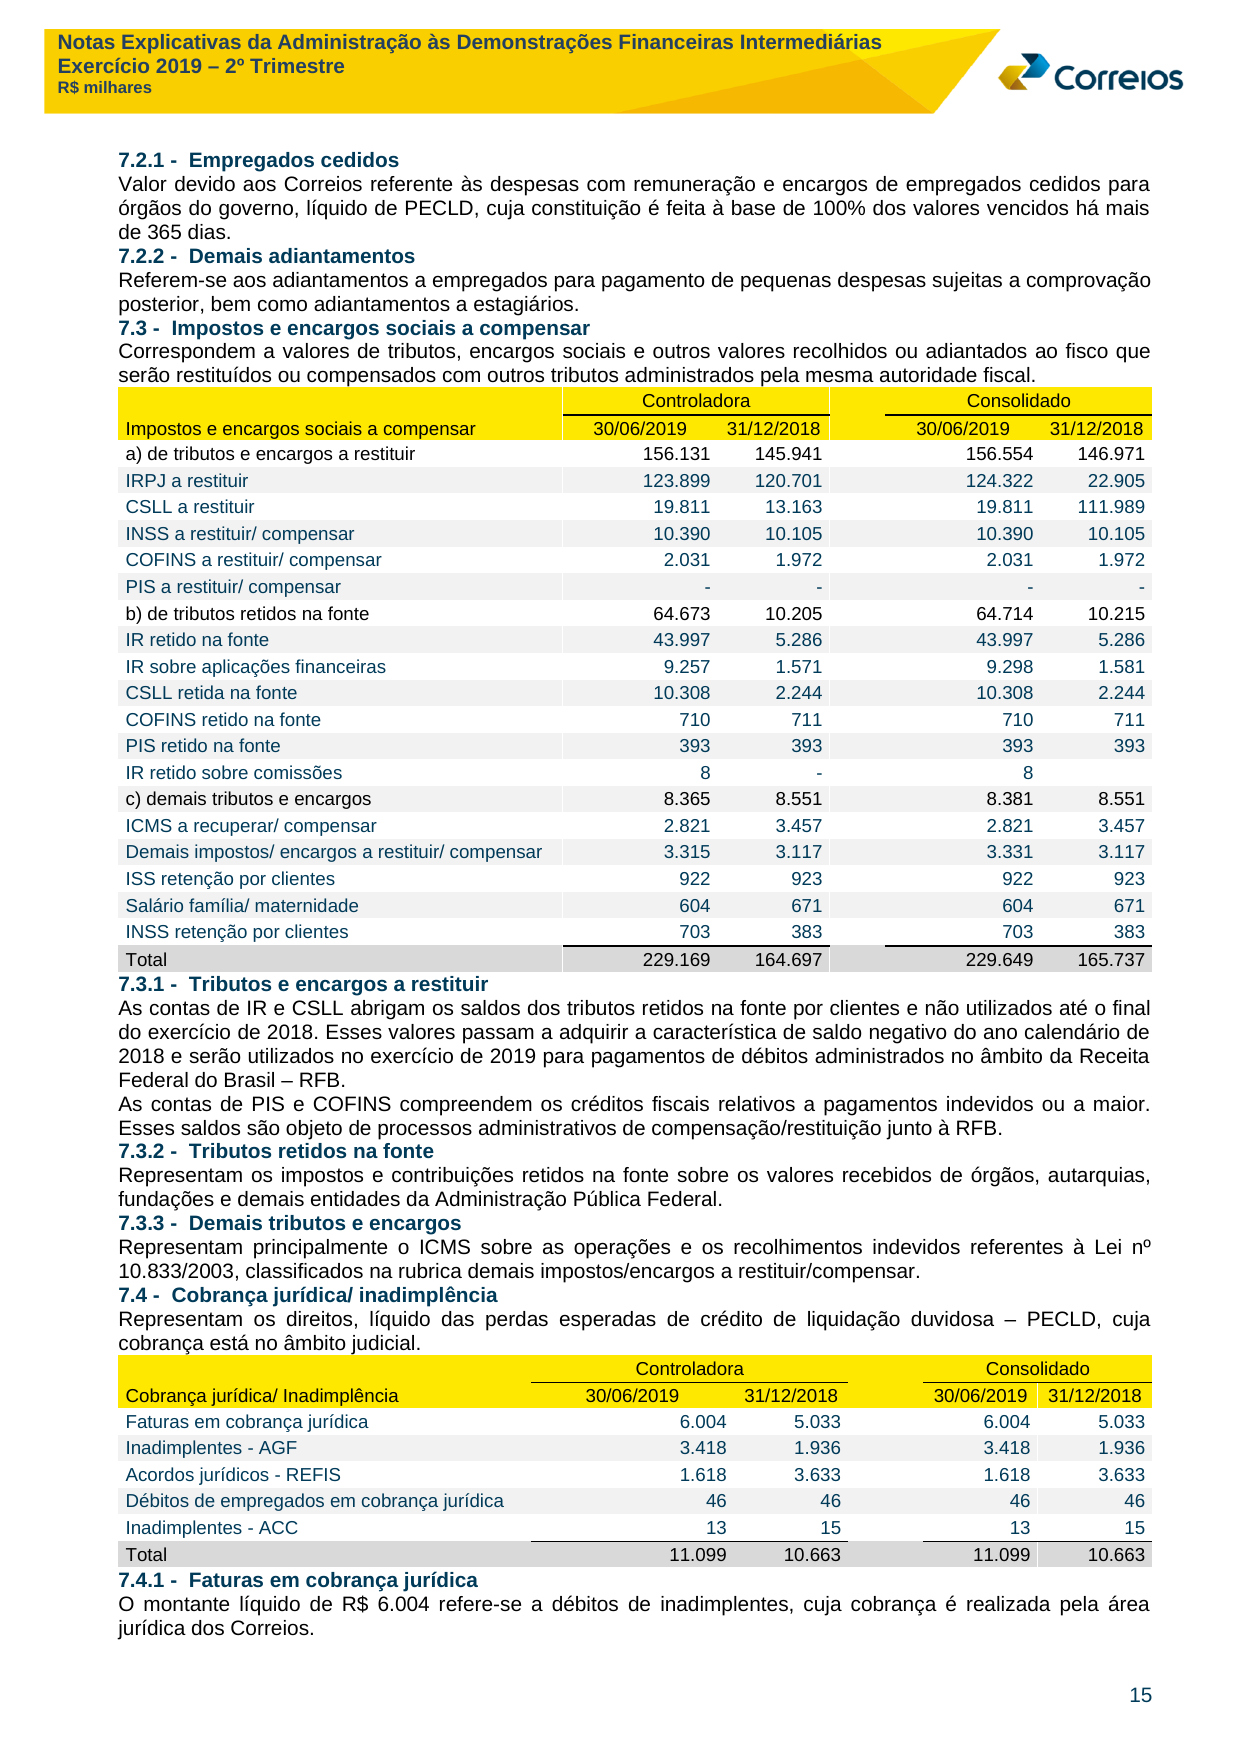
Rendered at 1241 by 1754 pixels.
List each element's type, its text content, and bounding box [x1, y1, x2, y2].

table_cell 3.457 [1041, 812, 1152, 839]
table_header Consolidado [923, 1355, 1152, 1382]
picture [155, 553, 164, 566]
table_cell 22.905 [1041, 467, 1152, 493]
picture [205, 1418, 209, 1428]
table_cell 6.004 [923, 1408, 1037, 1435]
table_cell 10.663 [1038, 1542, 1152, 1567]
text Representam principalmente o ICMS sobre as operações e os recolhimentos indevidos referentes à Lei nº 10.833/2003, classificados na rubrica demais impostos/encargos a restituir/compensar. [118, 1235, 1152, 1283]
table_cell PIS a restituir/ compensar [118, 573, 562, 600]
table_cell 123.899 [563, 467, 718, 493]
table_cell 10.205 [718, 600, 829, 626]
table_cell [830, 892, 885, 918]
subtitle Demais adiantamentos [118, 243, 1152, 267]
table_cell 1.972 [1041, 547, 1152, 573]
table_cell [848, 1382, 923, 1408]
table_cell 6.004 [531, 1408, 734, 1435]
table_cell IRPJ a restituir [118, 467, 562, 493]
table_cell 165.737 [1041, 947, 1152, 972]
table_cell 1.618 [923, 1461, 1037, 1488]
table_cell 11.099 [923, 1542, 1037, 1567]
table_cell 30/06/2019 [923, 1383, 1037, 1408]
picture [127, 1415, 136, 1428]
table_cell 3.633 [1038, 1461, 1152, 1488]
table_cell 383 [718, 919, 829, 945]
table_cell 10.105 [1041, 520, 1152, 547]
picture [1011, 1468, 1015, 1479]
table_cell [830, 786, 885, 812]
table_cell [830, 573, 885, 600]
table_cell 145.941 [718, 440, 829, 467]
text O montante líquido de R$ 6.004 refere-se a débitos de inadimplentes, cuja cobrança é realizada pela área jurídica dos Correios. [118, 1591, 1152, 1639]
table_cell Total [118, 945, 562, 972]
table_cell - [718, 759, 829, 786]
table_cell 8.551 [1041, 786, 1152, 812]
table_cell 393 [1041, 733, 1152, 759]
subtitle Tributos e encargos a restituir [118, 972, 1152, 996]
table_cell 5.286 [1041, 626, 1152, 653]
table_cell 46 [1038, 1488, 1152, 1514]
table_cell c) demais tributos e encargos [118, 786, 562, 812]
table_cell 19.811 [885, 494, 1041, 520]
picture [506, 848, 510, 858]
table_cell [830, 626, 885, 653]
table_cell Total [118, 1541, 531, 1567]
table_cell 19.811 [563, 494, 718, 520]
table_cell ISS retenção por clientes [118, 865, 562, 892]
table_header Controladora [563, 387, 829, 414]
table_cell [830, 945, 885, 972]
table_cell 923 [1041, 865, 1152, 892]
table_cell 393 [563, 733, 718, 759]
table_cell 8.381 [885, 786, 1041, 812]
table_cell 604 [563, 892, 718, 918]
table_cell 13 [531, 1514, 734, 1541]
table_cell 5.286 [718, 626, 829, 653]
table_cell 2.821 [563, 812, 718, 839]
text As contas de IR e CSLL abrigam os saldos dos tributos retidos na fonte por clientes e não utilizados até o final do exercício de 2018. Esses valores passam a adquirir a característica de saldo negativo do ano calendário de 2018 e serão utilizados no exercício de 2019 para pagamentos de débitos administrados no âmbito da Receita Federal do Brasil – RFB. [118, 996, 1152, 1091]
table_cell [848, 1541, 923, 1567]
table_cell [830, 653, 885, 679]
table_cell ICMS a recuperar/ compensar [118, 812, 562, 839]
table_cell [848, 1435, 923, 1461]
text Correspondem a valores de tributos, encargos sociais e outros valores recolhidos ou adiantados ao fisco que serão restituídos ou compensados com outros tributos administrados pela mesma autoridade fiscal. [118, 339, 1152, 387]
text Referem-se aos adiantamentos a empregados para pagamento de pequenas despesas sujeitas a comprovação posterior, bem como adiantamentos a estagiários. [118, 267, 1152, 315]
picture [985, 1468, 989, 1479]
table_cell CSLL retida na fonte [118, 680, 562, 706]
table_cell 9.298 [885, 653, 1041, 679]
table_cell 10.308 [563, 680, 718, 706]
table_cell 5.033 [1038, 1408, 1152, 1435]
table_header Controladora [531, 1355, 848, 1382]
table_cell 9.257 [563, 653, 718, 679]
table_cell PIS retido na fonte [118, 733, 562, 759]
table_cell 1.618 [531, 1461, 734, 1488]
table_cell [830, 733, 885, 759]
picture [131, 1444, 135, 1454]
table_cell 3.418 [531, 1435, 734, 1461]
table_cell 3.633 [734, 1461, 848, 1488]
table_header Consolidado [885, 387, 1152, 414]
table_cell [830, 440, 885, 467]
table_cell Débitos de empregados em cobrança jurídica [118, 1488, 531, 1514]
table_cell 11.099 [531, 1542, 734, 1567]
picture [230, 689, 234, 699]
table_cell 1.936 [734, 1435, 848, 1461]
table_cell 229.649 [885, 947, 1041, 972]
text As contas de PIS e COFINS compreendem os créditos fiscais relativos a pagamentos indevidos ou a maior. Esses saldos são objeto de processos administrativos de compensação/restituição junto à RFB. [118, 1091, 1152, 1139]
table_cell [830, 414, 885, 440]
table_cell COFINS retido na fonte [118, 706, 562, 733]
subtitle Tributos retidos na fonte [118, 1139, 1152, 1163]
picture [803, 845, 807, 856]
table_cell 146.971 [1041, 440, 1152, 467]
table_cell COFINS a restituir/ compensar [118, 547, 562, 573]
picture [777, 553, 781, 564]
picture [279, 715, 284, 726]
picture [207, 1444, 211, 1454]
table_cell 2.821 [885, 812, 1041, 839]
table_cell 10.105 [718, 520, 829, 547]
table_cell 46 [531, 1488, 734, 1514]
table_cell IR sobre aplicações financeiras [118, 653, 562, 679]
table_cell 923 [718, 865, 829, 892]
subtitle Impostos e encargos sociais a compensar [118, 315, 1152, 339]
table_cell 671 [1041, 892, 1152, 918]
table_cell 2.244 [718, 680, 829, 706]
table_cell 3.315 [563, 839, 718, 865]
table_cell 64.673 [563, 600, 718, 626]
table_cell [830, 680, 885, 706]
table_cell 671 [718, 892, 829, 918]
table_cell 604 [885, 892, 1041, 918]
table_cell 111.989 [1041, 494, 1152, 520]
table_cell 30/06/2019 [885, 416, 1041, 440]
table_cell 13 [923, 1514, 1037, 1541]
table_cell 711 [1041, 706, 1152, 733]
table_cell [830, 759, 885, 786]
picture [44, 29, 1210, 114]
picture [1014, 500, 1018, 511]
table_cell [830, 520, 885, 547]
table_cell 13.163 [718, 494, 829, 520]
table_cell 383 [1041, 919, 1152, 945]
table_cell 710 [885, 706, 1041, 733]
table_cell - [718, 573, 829, 600]
table_cell 30/06/2019 [563, 416, 718, 440]
table_cell 5.033 [734, 1408, 848, 1435]
table_cell Inadimplentes - ACC [118, 1514, 531, 1541]
subtitle Faturas em cobrança jurídica [118, 1567, 1152, 1591]
picture [182, 1527, 186, 1538]
table_cell 2.031 [885, 547, 1041, 573]
table_cell [830, 467, 885, 493]
table_cell 46 [734, 1488, 848, 1514]
table_cell 31/12/2018 [734, 1383, 848, 1408]
table_cell 1.581 [1041, 653, 1152, 679]
table_cell 710 [563, 706, 718, 733]
table_cell 3.117 [1041, 839, 1152, 865]
table_cell 3.457 [718, 812, 829, 839]
table_cell a) de tributos e encargos a restituir [118, 440, 562, 467]
table_cell [1041, 759, 1152, 786]
table_header [118, 387, 562, 414]
table_cell 164.697 [718, 947, 829, 972]
table_cell 3.331 [885, 839, 1041, 865]
table_cell 2.244 [1041, 680, 1152, 706]
picture [127, 845, 133, 856]
table_cell [848, 1488, 923, 1514]
table_cell 3.418 [923, 1435, 1037, 1461]
table_cell [830, 547, 885, 573]
table_cell 30/06/2019 [531, 1383, 734, 1408]
picture [803, 713, 807, 724]
table_cell 922 [563, 865, 718, 892]
table_cell IR retido na fonte [118, 626, 562, 653]
table_cell 156.131 [563, 440, 718, 467]
table_cell 1.972 [718, 547, 829, 573]
picture [127, 1494, 133, 1505]
table_cell [830, 919, 885, 945]
table_cell Salário família/ maternidade [118, 892, 562, 918]
table_cell CSLL a restituir [118, 494, 562, 520]
table_header [118, 1355, 531, 1382]
table_cell INSS retenção por clientes [118, 919, 562, 945]
table_header [848, 1355, 923, 1382]
picture [1014, 713, 1018, 724]
table_cell 8 [885, 759, 1041, 786]
table_cell 156.554 [885, 440, 1041, 467]
table_cell 10.390 [885, 520, 1041, 547]
table_cell [830, 494, 885, 520]
table_cell [830, 600, 885, 626]
picture [301, 1468, 310, 1473]
table_cell 711 [718, 706, 829, 733]
table_cell 1.936 [1038, 1435, 1152, 1461]
table_cell INSS a restituir/ compensar [118, 520, 562, 547]
table_cell 1.571 [718, 653, 829, 679]
table_cell - [1041, 573, 1152, 600]
table_cell 229.169 [563, 947, 718, 972]
table_cell [848, 1408, 923, 1435]
picture [309, 556, 313, 566]
table_cell 15 [734, 1514, 848, 1541]
text Representam os direitos, líquido das perdas esperadas de crédito de liquidação duvidosa – PECLD, cuja cobrança está no âmbito judicial. [118, 1307, 1152, 1355]
table_cell Impostos e encargos sociais a compensar [118, 414, 562, 440]
picture [127, 739, 134, 745]
table_cell 10.663 [734, 1542, 848, 1567]
subtitle Cobrança jurídica/ inadimplência [118, 1283, 1152, 1307]
table_cell 31/12/2018 [1041, 416, 1152, 440]
table_cell 3.117 [718, 839, 829, 865]
table_cell 43.997 [563, 626, 718, 653]
table_cell 10.215 [1041, 600, 1152, 626]
table_cell [848, 1461, 923, 1488]
subtitle Demais tributos e encargos [118, 1211, 1152, 1235]
table_cell [830, 706, 885, 733]
table_cell [848, 1514, 923, 1541]
table_cell [830, 839, 885, 865]
table_cell 8.365 [563, 786, 718, 812]
table_cell 64.714 [885, 600, 1041, 626]
picture [777, 660, 781, 671]
table_cell 8.551 [718, 786, 829, 812]
table_cell 10.390 [563, 520, 718, 547]
text Representam os impostos e contribuições retidos na fonte sobre os valores recebidos de órgãos, autarquias, fundações e demais entidades da Administração Pública Federal. [118, 1163, 1152, 1211]
table_cell 393 [718, 733, 829, 759]
table_cell - [563, 573, 718, 600]
table_cell 8 [563, 759, 718, 786]
table_cell 922 [885, 865, 1041, 892]
table_cell [830, 812, 885, 839]
table_cell 2.031 [563, 547, 718, 573]
table_cell 124.322 [885, 467, 1041, 493]
table_cell Cobrança jurídica/ Inadimplência [118, 1382, 531, 1408]
subtitle Empregados cedidos [118, 148, 1152, 172]
picture [1079, 500, 1083, 511]
table_cell 10.308 [885, 680, 1041, 706]
table_header [830, 387, 885, 414]
table_cell 15 [1038, 1514, 1152, 1541]
table_cell [830, 865, 885, 892]
table_cell Acordos jurídicos - REFIS [118, 1461, 531, 1488]
table_cell - [885, 573, 1041, 600]
table_cell 31/12/2018 [1038, 1383, 1152, 1408]
table_cell Demais impostos/ encargos a restituir/ compensar [118, 839, 562, 865]
table_cell Faturas em cobrança jurídica [118, 1408, 531, 1435]
table_cell 703 [563, 919, 718, 945]
picture [1011, 1441, 1015, 1452]
table_cell IR retido sobre comissões [118, 759, 562, 786]
table_cell 31/12/2018 [718, 416, 829, 440]
picture [127, 580, 134, 586]
table_cell Inadimplentes - AGF [118, 1435, 531, 1461]
table_cell b) de tributos retidos na fonte [118, 600, 562, 626]
table_cell 703 [885, 919, 1041, 945]
table_cell 120.701 [718, 467, 829, 493]
text Valor devido aos Correios referente às despesas com remuneração e encargos de empregados cedidos para órgãos do governo, líquido de PECLD, cuja constituição é feita à base de 100% dos valores vencidos há mais de 365 dias. [118, 172, 1152, 243]
picture [155, 713, 164, 726]
table_cell 43.997 [885, 626, 1041, 653]
table_cell 46 [923, 1488, 1037, 1514]
table_cell 393 [885, 733, 1041, 759]
